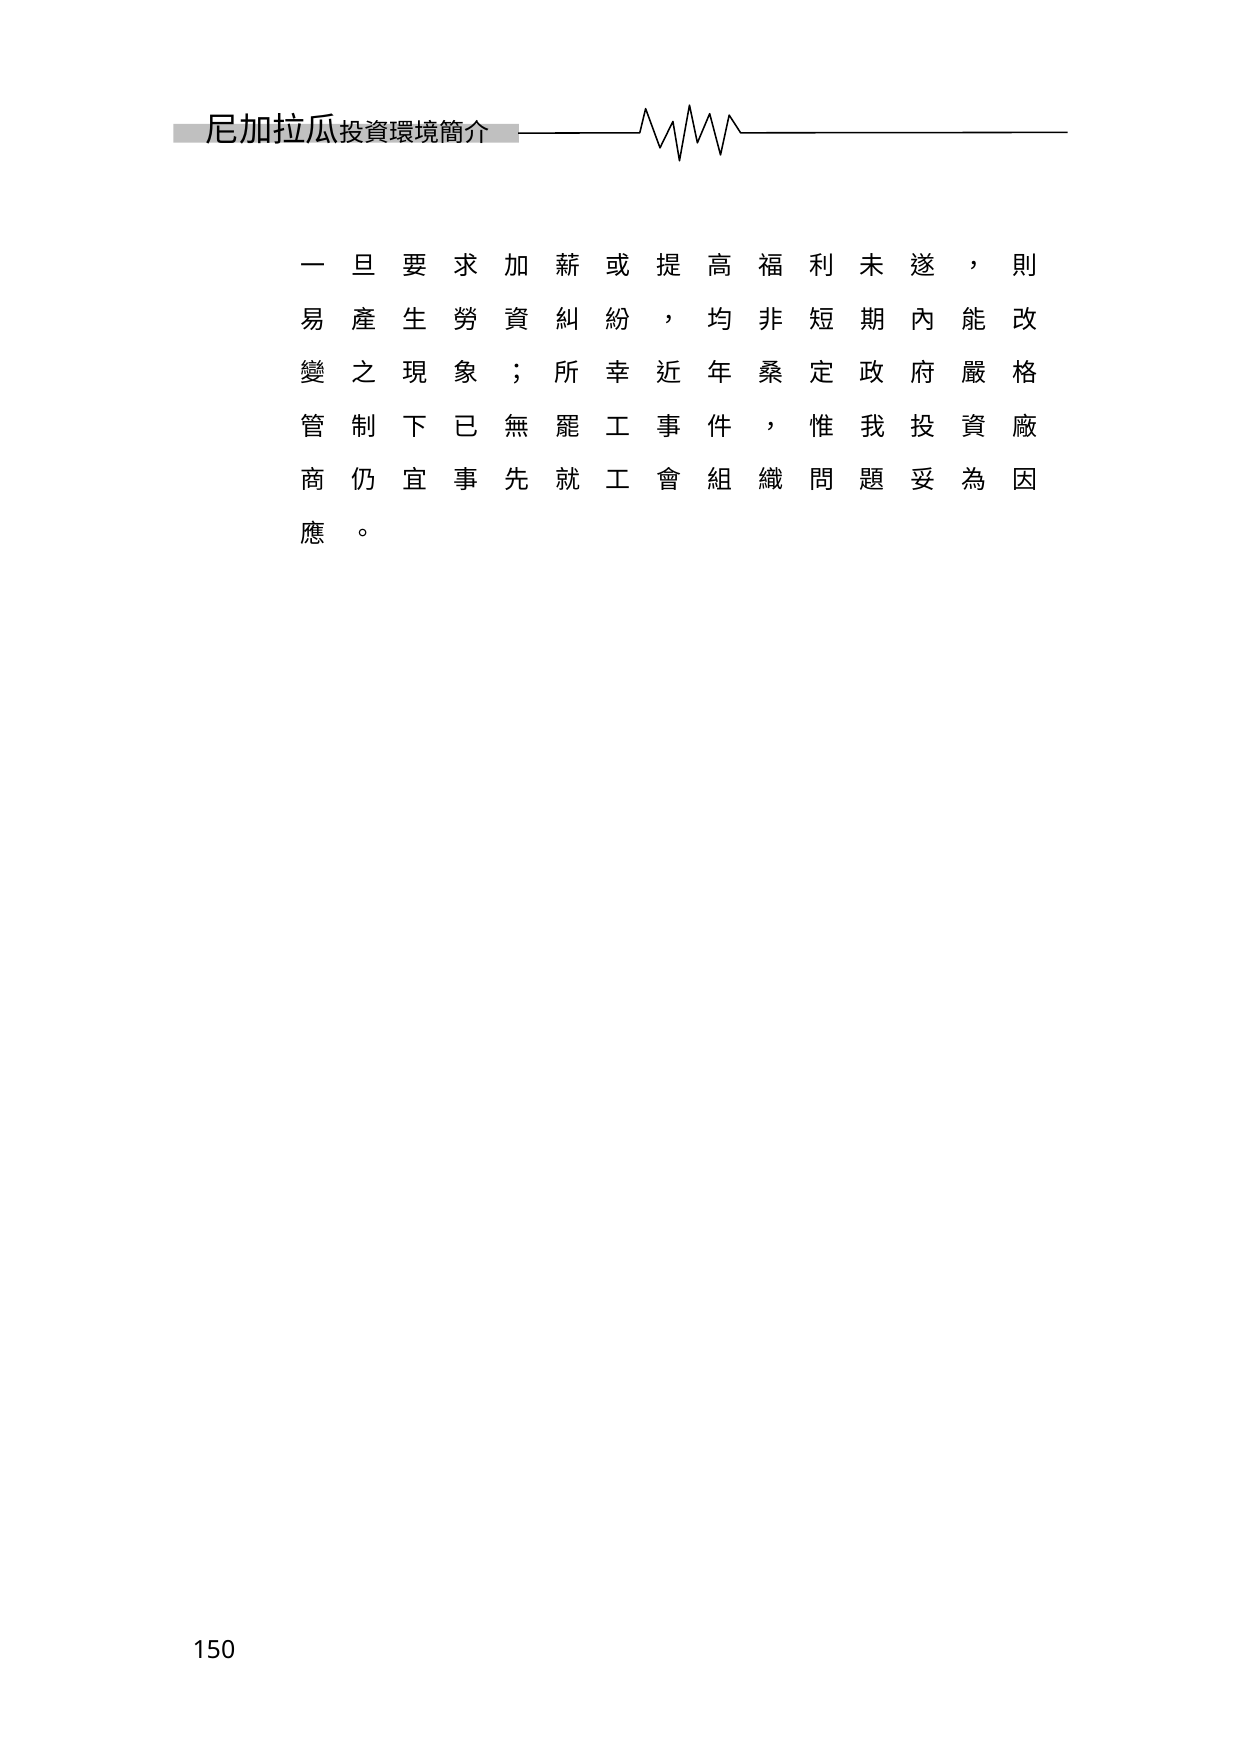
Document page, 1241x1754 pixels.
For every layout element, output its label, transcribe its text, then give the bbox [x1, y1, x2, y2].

text 一旦要求加薪或提高福利未遂，則易產生勞資糾紛，均非短期內能改變之現象；所幸近年桑定政府嚴格管制下已無罷工事件，惟我投資廠商仍宜事先就工會組織問題妥為因應。 [276, 237, 1063, 558]
